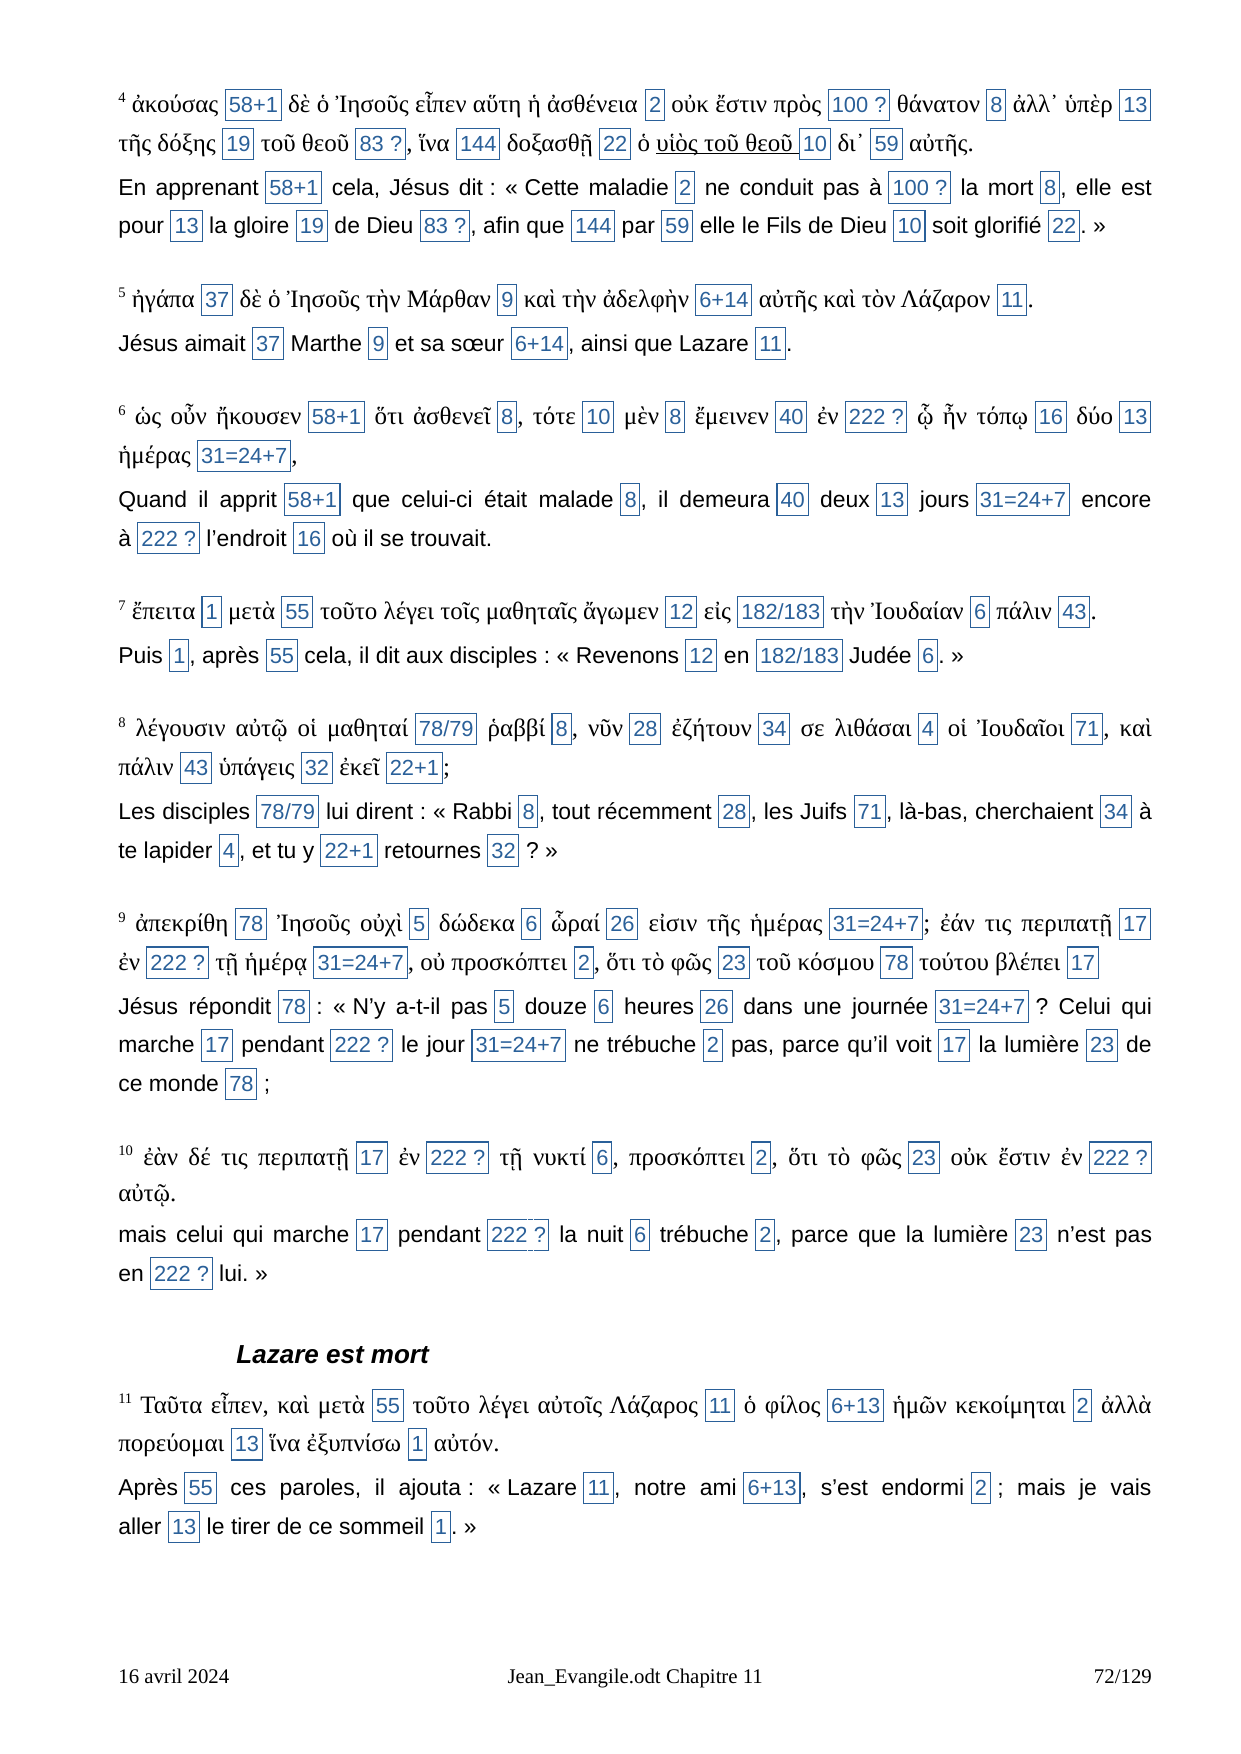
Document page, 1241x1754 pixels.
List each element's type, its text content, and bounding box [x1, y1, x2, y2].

text εἰς [697, 596, 737, 628]
text καὶ τὴν ἀδελφὴν 6+14 [517, 283, 751, 316]
text Marthe [284, 327, 368, 360]
text πάλιν [990, 596, 1058, 628]
text en [717, 639, 756, 672]
text Les disciples 78/79 lui dirent : « Rabbi 8, tout récemment 28, les Juifs 71, là-bas, cherchaient 34 à te lapider 4, et tu y 22+1 retournes 32 ? » [118, 795, 1152, 867]
text 43 [1059, 597, 1089, 627]
text 8 λέγουσιν αὐτῷ οἱ μαθηταί 78/79 ῥαββί 8, νῦν 28 ἐζήτουν 34 σε λιθάσαι 4 οἱ Ἰουδαῖοι 71, καὶ πάλιν 43 ὑπάγεις 32 ἐκεῖ 22+1; [118, 713, 1152, 784]
text En apprenant 58+1 cela, Jésus dit : « Cette maladie 2 ne conduit pas à 100 ? la mort 8, elle est pour 13 la gloire 19 de Dieu 83 ?, afin que 144 par 59 elle le Fils de Dieu 10 soit glorifié 22. » [118, 171, 1152, 242]
text 6 [971, 597, 989, 627]
text Puis [118, 639, 169, 672]
text . [1027, 283, 1152, 316]
text 1 [203, 597, 221, 627]
text δὲ ὁ Ἰησοῦς τὴν Μάρθαν 9 [233, 283, 516, 316]
text μετὰ [222, 596, 281, 628]
text 11 Ταῦτα εἶπεν, καὶ μετὰ 55 τοῦτο λέγει αὐτοῖς Λάζαρος 11 ὁ φίλος 6+13 ἡμῶν κεκοίμηται 2 ἀλλὰ πορεύομαι 13 ἵνα ἐξυπνίσω 1 αὐτόν. [118, 1389, 1152, 1461]
text 55 [282, 597, 312, 627]
text , après [189, 639, 266, 672]
text . » [938, 639, 1152, 672]
text . [786, 327, 1152, 360]
text cela, il dit aux disciples : « Revenons [298, 639, 685, 672]
subtitle Lazare est mort [236, 1340, 1152, 1369]
text 5 ἠγάπα 37 [118, 283, 232, 316]
text , ainsi que Lazare [568, 327, 755, 360]
text Après 55 ces paroles, il ajouta : « Lazare 11, notre ami 6+13, s’est endormi 2 ; mais je vais aller 13 le tirer de ce sommeil 1. » [118, 1472, 1152, 1543]
text mais celui qui marche 17 pendant 222 ? la nuit 6 trébuche 2, parce que la lumière 23 n’est pas en 222 ? lui. » [118, 1218, 1152, 1290]
text τὴν Ἰουδαίαν [824, 596, 970, 628]
text 12 [686, 640, 716, 671]
text 12 [666, 597, 696, 627]
text 6 [919, 640, 937, 671]
text 9 [369, 328, 387, 359]
text αὐτῆς καὶ τὸν Λάζαρον 11 [752, 283, 1026, 316]
text 9 ἀπεκρίθη 78 Ἰησοῦς οὐχὶ 5 δώδεκα 6 ὧραί 26 εἰσιν τῆς ἡμέρας 31=24+7; ἐάν τις περιπατῇ 17 ἐν 222 ? τῇ ἡμέρᾳ 31=24+7, οὐ προσκόπτει 2, ὅτι τὸ φῶς 23 τοῦ κόσμου 78 τούτου βλέπει 17 [118, 908, 1152, 979]
text 182/183 [738, 597, 823, 627]
text 1 [170, 640, 188, 671]
text Jésus répondit 78 : « N’y a-t-il pas 5 douze 6 heures 26 dans une journée 31=24+7 ? Celui qui marche 17 pendant 222 ? le jour 31=24+7 ne trébuche 2 pas, parce qu’il voit 17 la lumière 23 de ce monde 78 ; [118, 990, 1152, 1100]
text Quand il apprit 58+1 que celui-ci était malade 8, il demeura 40 deux 13 jours 31=24+7 encore à 222 ? l’endroit 16 où il se trouvait. [118, 483, 1152, 554]
text et sa sœur [388, 327, 511, 360]
text Judée [843, 639, 918, 672]
text 10 ἐὰν δέ τις περιπατῇ 17 ἐν 222 ? τῇ νυκτί 6, προσκόπτει 2, ὅτι τὸ φῶς 23 οὐκ ἔστιν ἐν 222 ? αὐτῷ. [118, 1141, 1152, 1207]
text . [1090, 596, 1152, 628]
text 7 ἔπειτα [118, 596, 201, 628]
text τοῦτο λέγει τοῖς μαθηταῖς ἄγωμεν [313, 596, 665, 628]
text 6 ὡς οὖν ἤκουσεν 58+1 ὅτι ἀσθενεῖ 8, τότε 10 μὲν 8 ἔμεινεν 40 ἐν 222 ? ᾧ ἦν τόπῳ 16 δύο 13 ἡμέρας 31=24+7, [118, 401, 1152, 472]
text 11 [756, 328, 785, 359]
text 4 ἀκούσας 58+1 δὲ ὁ Ἰησοῦς εἶπεν αὕτη ἡ ἀσθένεια 2 οὐκ ἔστιν πρὸς 100 ? θάνατον 8 ἀλλ᾽ ὑπὲρ 13 τῆς δόξης 19 τοῦ θεοῦ 83 ?, ἵνα 144 δοξασθῇ 22 ὁ υἱὸς τοῦ θεοῦ 10 δι᾽ 59 αὐτῆς. [118, 88, 1152, 160]
text 182/183 [757, 640, 842, 671]
text 37 [253, 328, 283, 359]
text Jésus aimait [118, 327, 252, 360]
text 6+14 [512, 328, 567, 359]
text 55 [267, 640, 297, 671]
